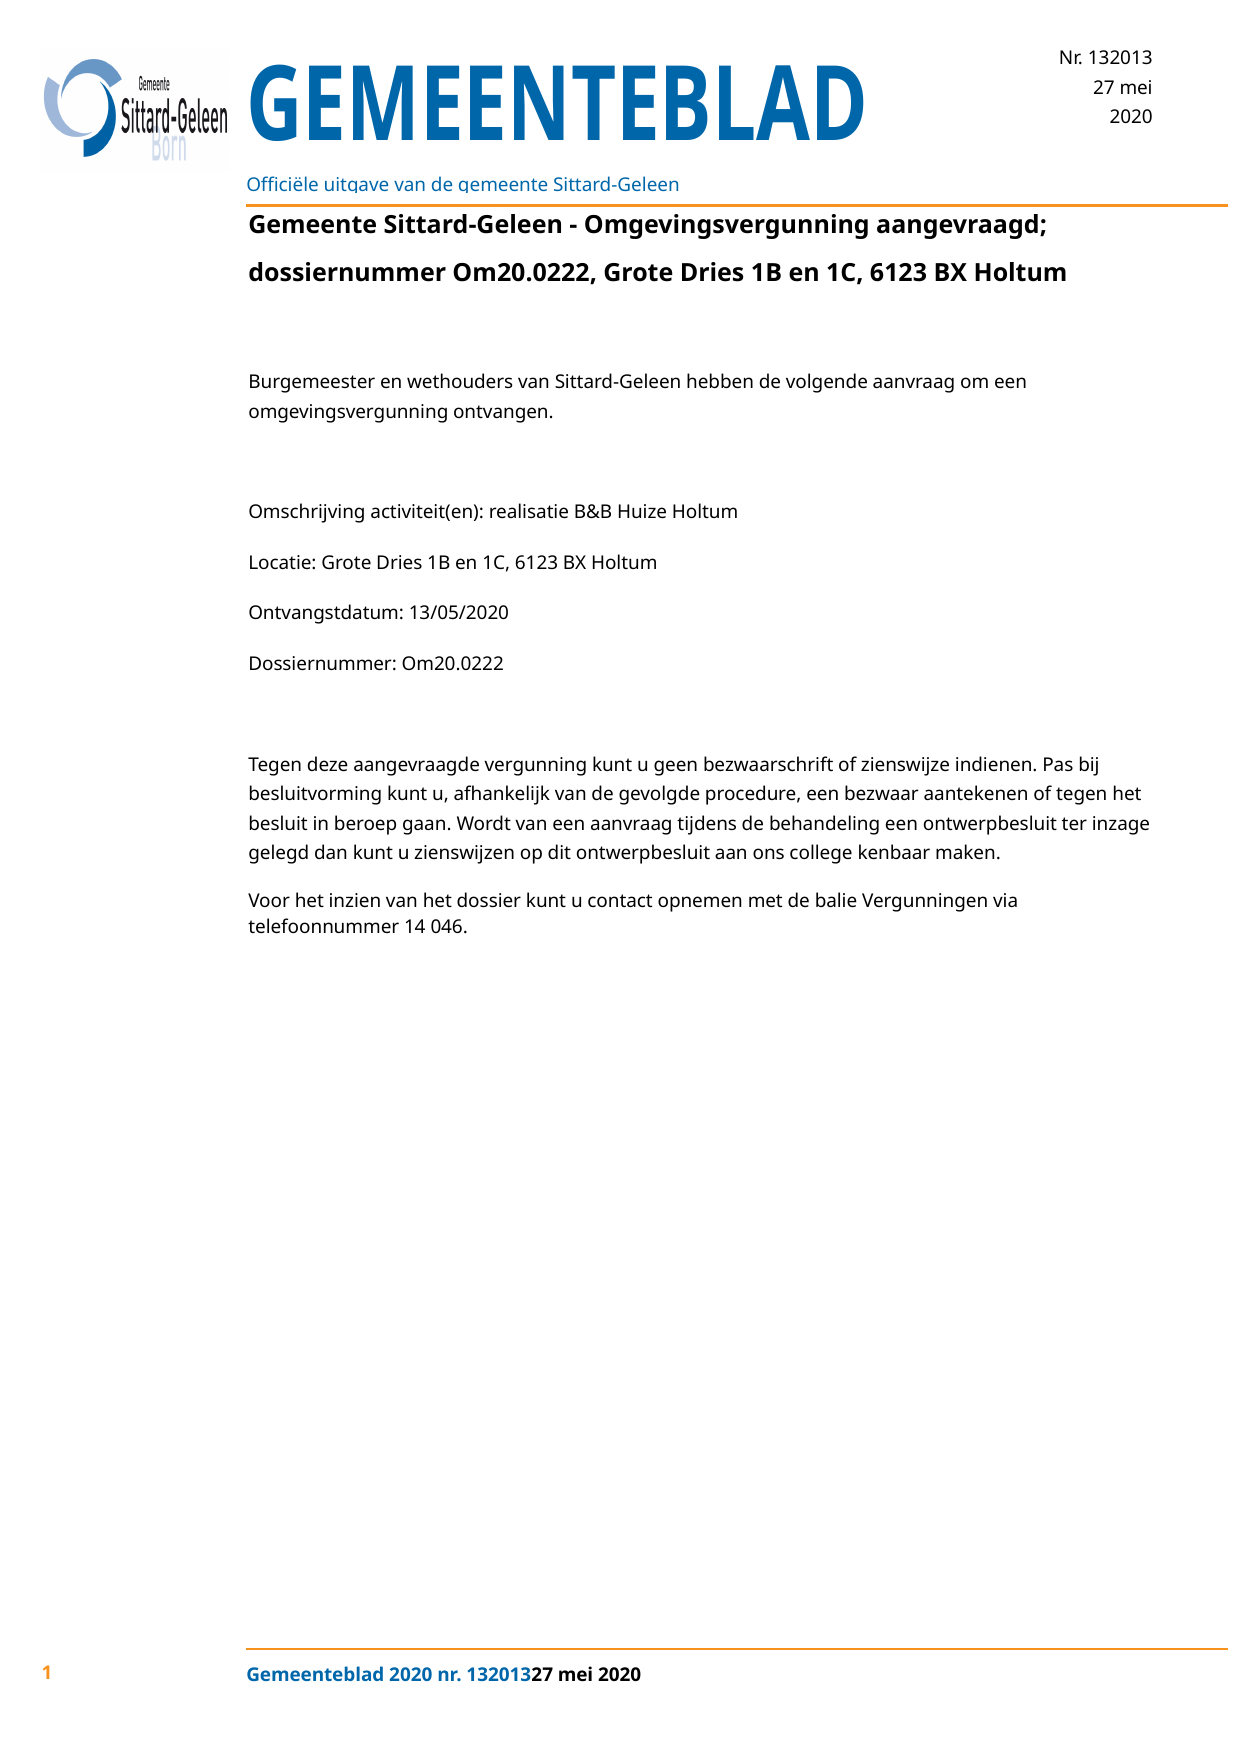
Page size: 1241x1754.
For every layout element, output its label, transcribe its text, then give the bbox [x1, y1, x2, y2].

text Voor het inzien van het dossier kunt u contact opnemen met de balie Vergunningen via telefoonnummer 14 046. [248, 887, 1152, 939]
text Dossiernummer: Om20.0222 [248, 650, 1152, 676]
text Ontvangstdatum: 13/05/2020 [248, 599, 1152, 625]
text Omschrijving activiteit(en): realisatie B&B Huize Holtum [248, 499, 1152, 524]
picture [41, 47, 231, 172]
text Burgemeester en wethouders van Sittard-Geleen hebben de volgende aanvraag om een omgevingsvergunning ontvangen. [248, 368, 1152, 424]
text Gemeente Sittard-Geleen - Omgevingsvergunning aangevraagd; dossiernummer Om20.0222, Grote Dries 1B en 1C, 6123 BX Holtum [248, 207, 1152, 288]
text Locatie: Grote Dries 1B en 1C, 6123 BX Holtum [248, 549, 1152, 575]
text Tegen deze aangevraagde vergunning kunt u geen bezwaarschrift of zienswijze indienen. Pas bij besluitvorming kunt u, afhankelijk van de gevolgde procedure, een bezwaar aantekenen of tegen het besluit in beroep gaan. Wordt van een aanvraag tijdens de behandeling een ontwerpbesluit ter inzage gelegd dan kunt u zienswijzen op dit ontwerpbesluit aan ons college kenbaar maken. [248, 751, 1152, 865]
